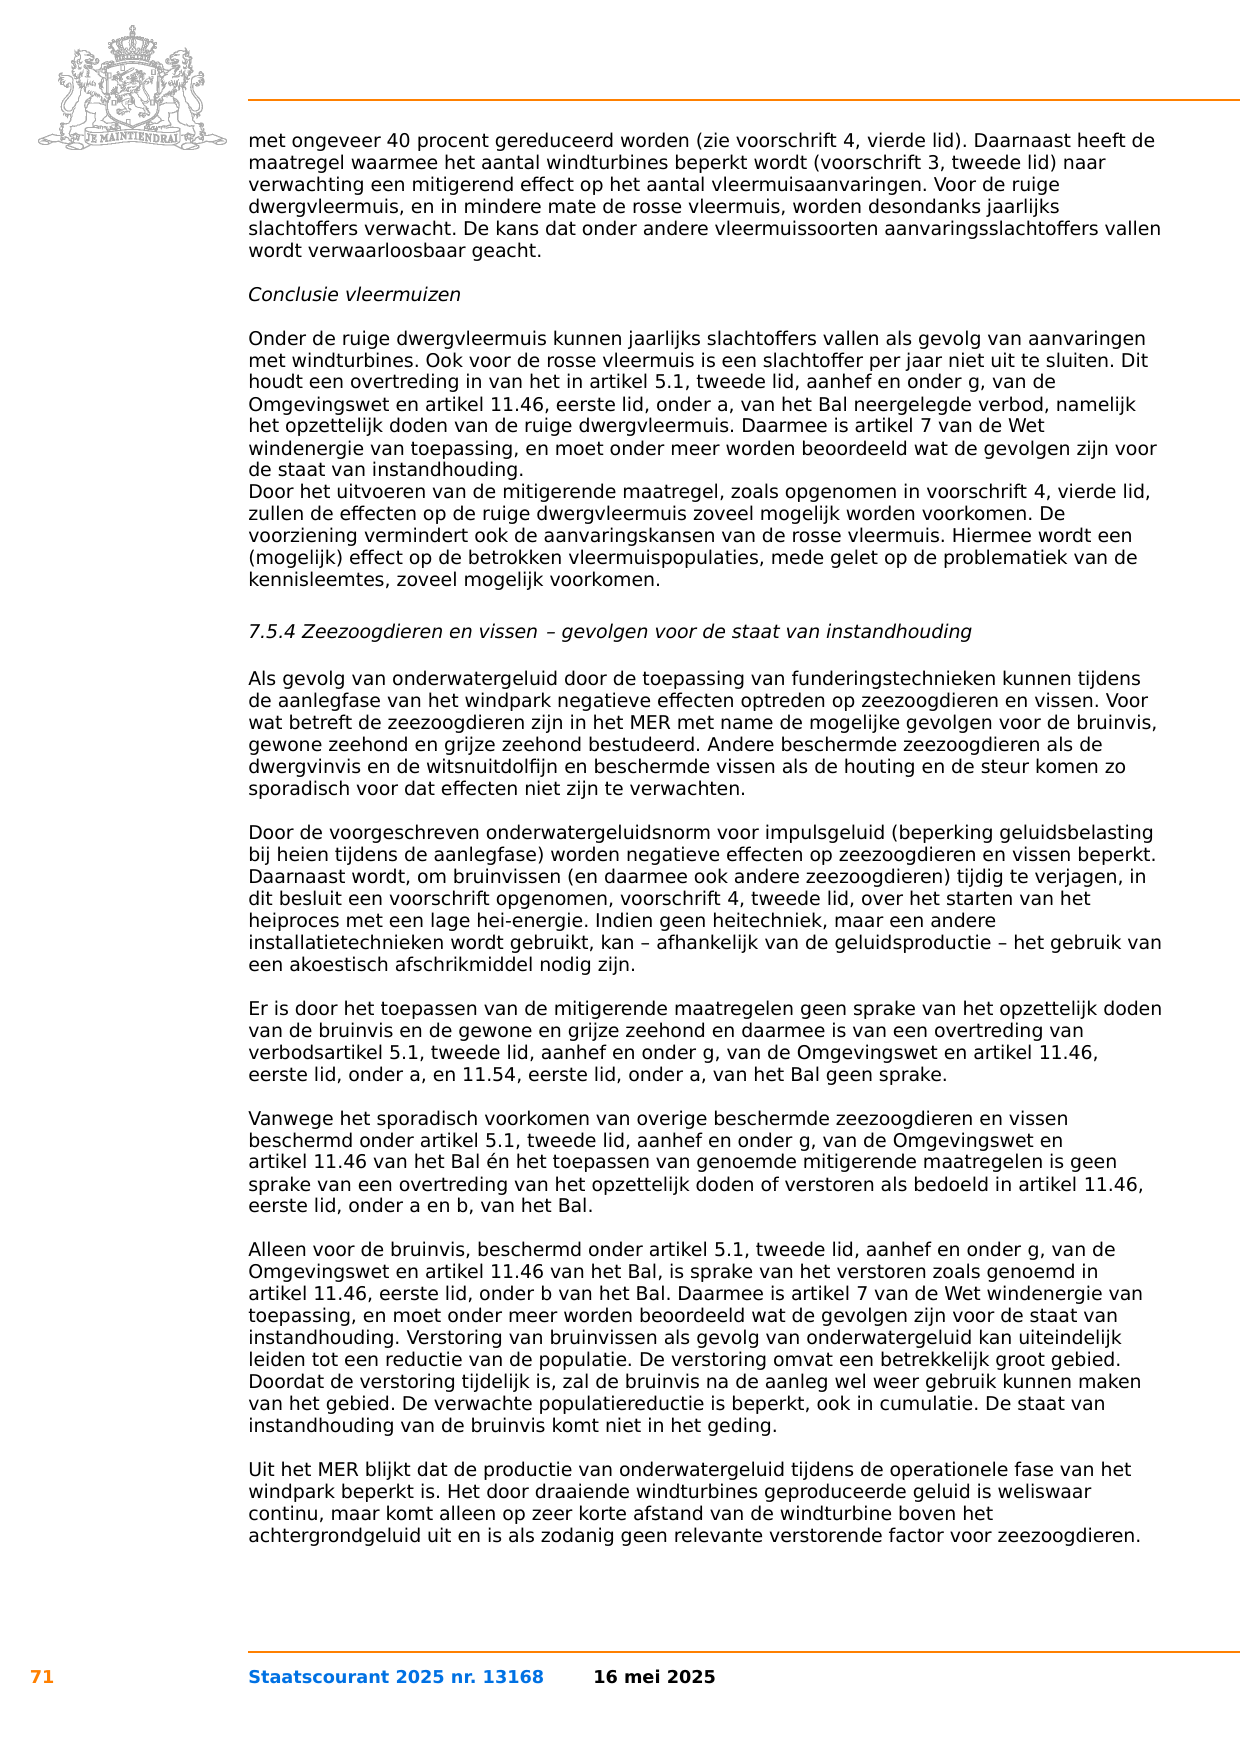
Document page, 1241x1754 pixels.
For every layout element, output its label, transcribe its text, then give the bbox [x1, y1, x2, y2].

text Uit het MER blijkt dat de productie van onderwatergeluid tijdens de operationele fase van het windpark beperkt is. Het door draaiende windturbines geproduceerde geluid is weliswaar continu, maar komt alleen op zeer korte afstand van de windturbine boven het achtergrondgeluid uit en is als zodanig geen relevante verstorende factor voor zeezoogdieren. [248, 1459, 1163, 1547]
text Onder de ruige dwergvleermuis kunnen jaarlijks slachtoffers vallen als gevolg van aanvaringen met windturbines. Ook voor de rosse vleermuis is een slachtoffer per jaar niet uit te sluiten. Dit houdt een overtreding in van het in artikel 5.1, tweede lid, aanhef en onder g, van de Omgevingswet en artikel 11.46, eerste lid, onder a, van het Bal neergelegde verbod, namelijk het opzettelijk doden van de ruige dwergvleermuis. Daarmee is artikel 7 van de Wet windenergie van toepassing, en moet onder meer worden beoordeeld wat de gevolgen zijn voor de staat van instandhouding. [248, 327, 1163, 481]
subtitle 7.5.4 Zeezoogdieren en vissen – gevolgen voor de staat van instandhouding [248, 621, 1163, 643]
text Alleen voor de bruinvis, beschermd onder artikel 5.1, tweede lid, aanhef en onder g, van de Omgevingswet en artikel 11.46 van het Bal, is sprake van het verstoren zoals genoemd in artikel 11.46, eerste lid, onder b van het Bal. Daarmee is artikel 7 van de Wet windenergie van toepassing, en moet onder meer worden beoordeeld wat de gevolgen zijn voor de staat van instandhouding. Verstoring van bruinvissen als gevolg van onderwatergeluid kan uiteindelijk leiden tot een reductie van de populatie. De verstoring omvat een betrekkelijk groot gebied. Doordat de verstoring tijdelijk is, zal de bruinvis na de aanleg wel weer gebruik kunnen maken van het gebied. De verwachte populatiereductie is beperkt, ook in cumulatie. De staat van instandhouding van de bruinvis komt niet in het geding. [248, 1239, 1163, 1437]
subtitle Conclusie vleermuizen [248, 284, 1163, 306]
text Door het uitvoeren van de mitigerende maatregel, zoals opgenomen in voorschrift 4, vierde lid, zullen de effecten op de ruige dwergvleermuis zoveel mogelijk worden voorkomen. De voorziening vermindert ook de aanvaringskansen van de rosse vleermuis. Hiermee wordt een (mogelijk) effect op de betrokken vleermuispopulaties, mede gelet op de problematiek van de kennisleemtes, zoveel mogelijk voorkomen. [248, 481, 1163, 591]
text Vanwege het sporadisch voorkomen van overige beschermde zeezoogdieren en vissen beschermd onder artikel 5.1, tweede lid, aanhef en onder g, van de Omgevingswet en artikel 11.46 van het Bal én het toepassen van genoemde mitigerende maatregelen is geen sprake van een overtreding van het opzettelijk doden of verstoren als bedoeld in artikel 11.46, eerste lid, onder a en b, van het Bal. [248, 1107, 1163, 1217]
text Door de voorgeschreven onderwatergeluidsnorm voor impulsgeluid (beperking geluidsbelasting bij heien tijdens de aanlegfase) worden negatieve effecten op zeezoogdieren en vissen beperkt. Daarnaast wordt, om bruinvissen (en daarmee ook andere zeezoogdieren) tijdig te verjagen, in dit besluit een voorschrift opgenomen, voorschrift 4, tweede lid, over het starten van het heiproces met een lage hei-energie. Indien geen heitechniek, maar een andere installatietechnieken wordt gebruikt, kan – afhankelijk van de geluidsproductie – het gebruik van een akoestisch afschrikmiddel nodig zijn. [248, 822, 1163, 976]
text Er is door het toepassen van de mitigerende maatregelen geen sprake van het opzettelijk doden van de bruinvis en de gewone en grijze zeehond en daarmee is van een overtreding van verbodsartikel 5.1, tweede lid, aanhef en onder g, van de Omgevingswet en artikel 11.46, eerste lid, onder a, en 11.54, eerste lid, onder a, van het Bal geen sprake. [248, 998, 1163, 1086]
text Als gevolg van onderwatergeluid door de toepassing van funderingstechnieken kunnen tijdens de aanlegfase van het windpark negatieve effecten optreden op zeezoogdieren en vissen. Voor wat betreft de zeezoogdieren zijn in het MER met name de mogelijke gevolgen voor de bruinvis, gewone zeehond en grijze zeehond bestudeerd. Andere beschermde zeezoogdieren als de dwergvinvis en de witsnuitdolfijn en beschermde vissen als de houting en de steur komen zo sporadisch voor dat effecten niet zijn te verwachten. [248, 668, 1163, 800]
picture [38, 25, 227, 150]
text met ongeveer 40 procent gereduceerd worden (zie voorschrift 4, vierde lid). Daarnaast heeft de maatregel waarmee het aantal windturbines beperkt wordt (voorschrift 3, tweede lid) naar verwachting een mitigerend effect op het aantal vleermuisaanvaringen. Voor de ruige dwergvleermuis, en in mindere mate de rosse vleermuis, worden desondanks jaarlijks slachtoffers verwacht. De kans dat onder andere vleermuissoorten aanvaringsslachtoffers vallen wordt verwaarloosbaar geacht. [248, 130, 1163, 262]
